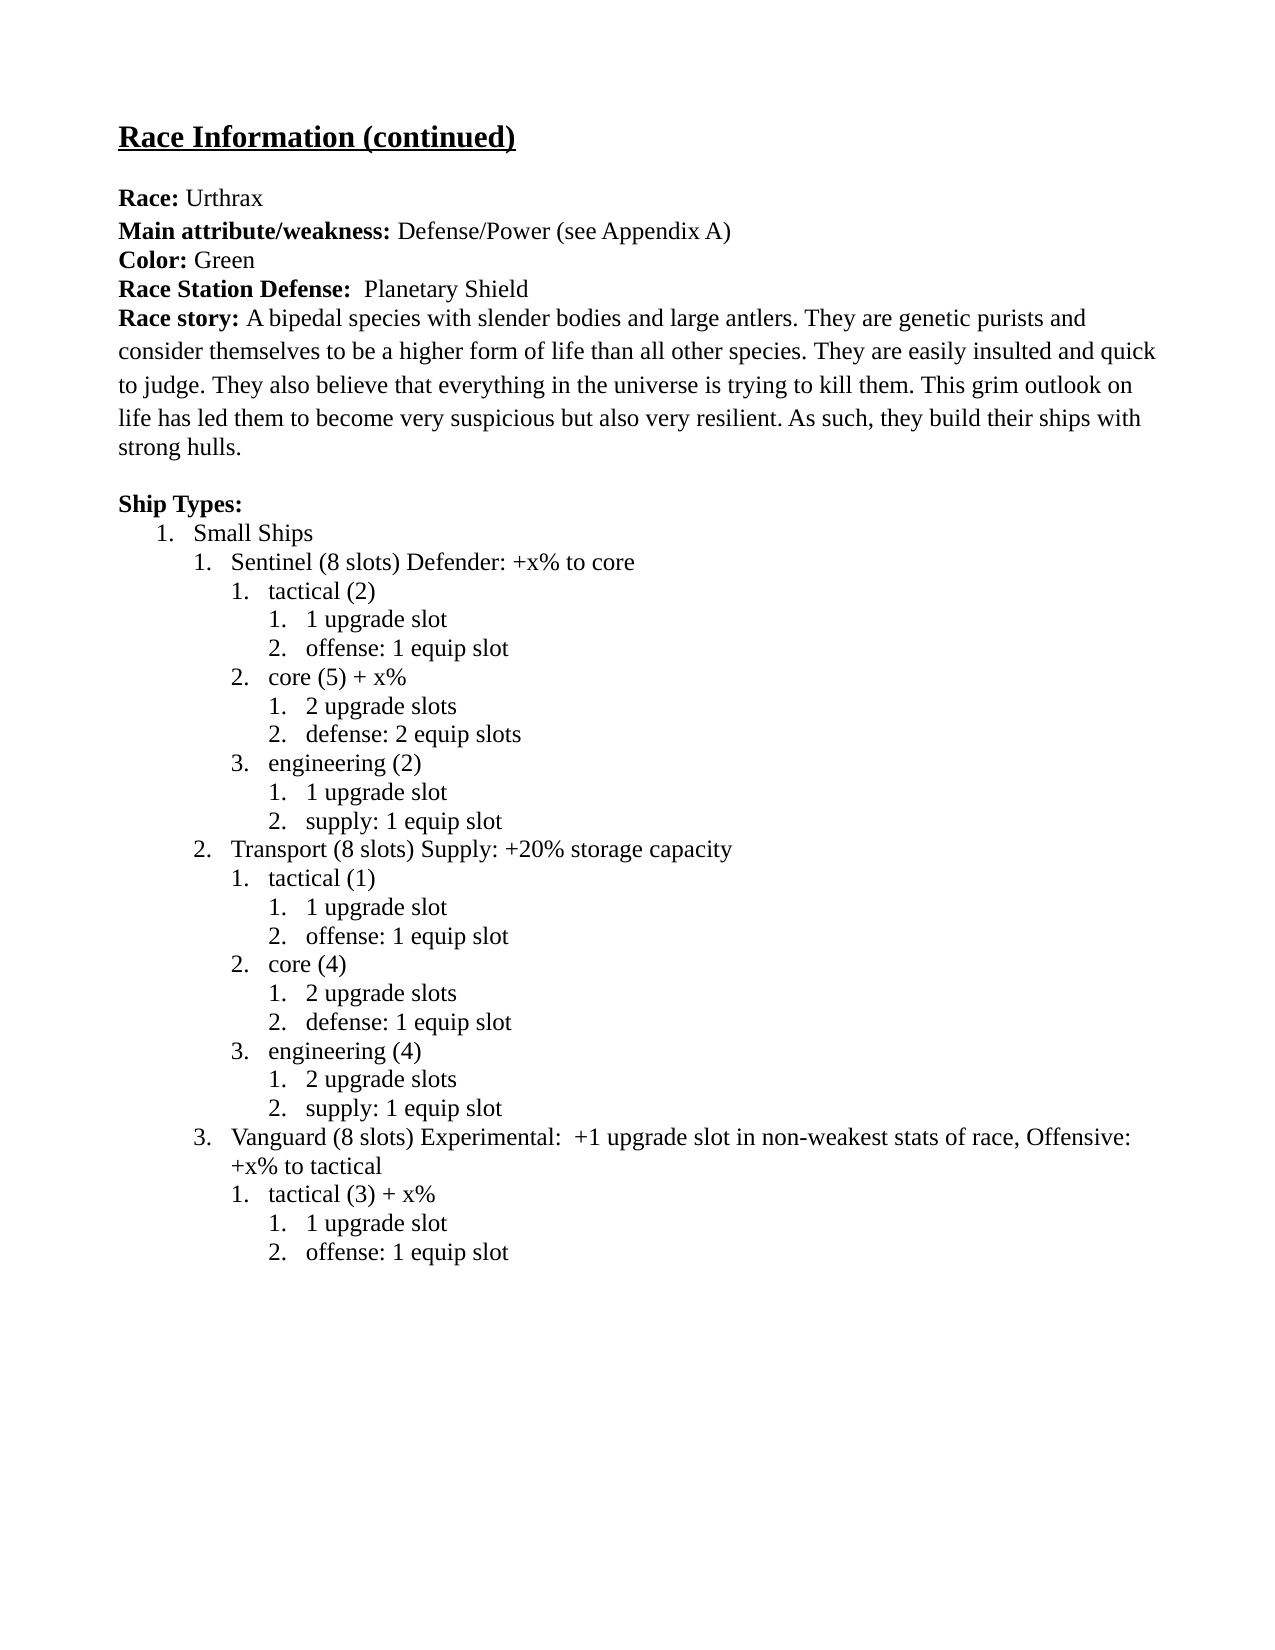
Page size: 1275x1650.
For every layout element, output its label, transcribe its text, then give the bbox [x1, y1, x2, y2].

list defense: 2 equip slots [268, 719, 1157, 748]
list Transport (8 slots) Supply: +20% storage capacity [193, 834, 1157, 863]
text Race: ﻿Urthrax [118, 183, 1157, 216]
text Color: Green [118, 245, 1157, 274]
list tactical (1) [231, 863, 1157, 892]
list supply: 1 equip slot [268, 806, 1157, 834]
list core (4) [231, 949, 1157, 978]
text Race story: ﻿﻿A bipedal species with slender bodies and large antlers. They are genetic purists and consider themselves to be a higher form of life than all other species. ﻿They are easily insulted and quick to judge. ﻿They also believe that everything in the universe is trying to kill them. This grim outlook on life has led them to become very suspicious but also very resilient. As such, they build their ships with strong hulls. [118, 303, 1157, 461]
list tactical (3) + x% [231, 1179, 1157, 1208]
list engineering (4) [231, 1036, 1157, 1064]
list Small Ships [156, 518, 1157, 547]
text Main attribute/weakness: Defense/Power (see Appendix A) [118, 216, 1157, 245]
list Vanguard (8 slots) Experimental: +1 upgrade slot in non-weakest stats of race, Offensive: +x% to tactical [193, 1122, 1157, 1179]
list 2 upgrade slots [268, 1064, 1157, 1093]
list 1 upgrade slot [268, 892, 1157, 921]
list tactical (2) [231, 576, 1157, 604]
list supply: 1 equip slot [268, 1093, 1157, 1122]
list 1 upgrade slot [268, 604, 1157, 633]
list defense: 1 equip slot [268, 1007, 1157, 1036]
list offense: 1 equip slot [268, 633, 1157, 662]
list offense: 1 equip slot [268, 1237, 1157, 1266]
list Sentinel (8 slots) Defender: +x% to core [193, 547, 1157, 576]
list 2 upgrade slots [268, 691, 1157, 719]
text Ship Types: [118, 489, 1157, 518]
list offense: 1 equip slot [268, 921, 1157, 949]
text Race Station Defense: Planetary Shield [118, 274, 1157, 303]
list 1 upgrade slot [268, 777, 1157, 806]
list 2 upgrade slots [268, 978, 1157, 1007]
list 1 upgrade slot [268, 1208, 1157, 1237]
text Race Information (continued) [118, 118, 1157, 154]
list engineering (2) [231, 748, 1157, 777]
list core (5) + x% [231, 662, 1157, 691]
